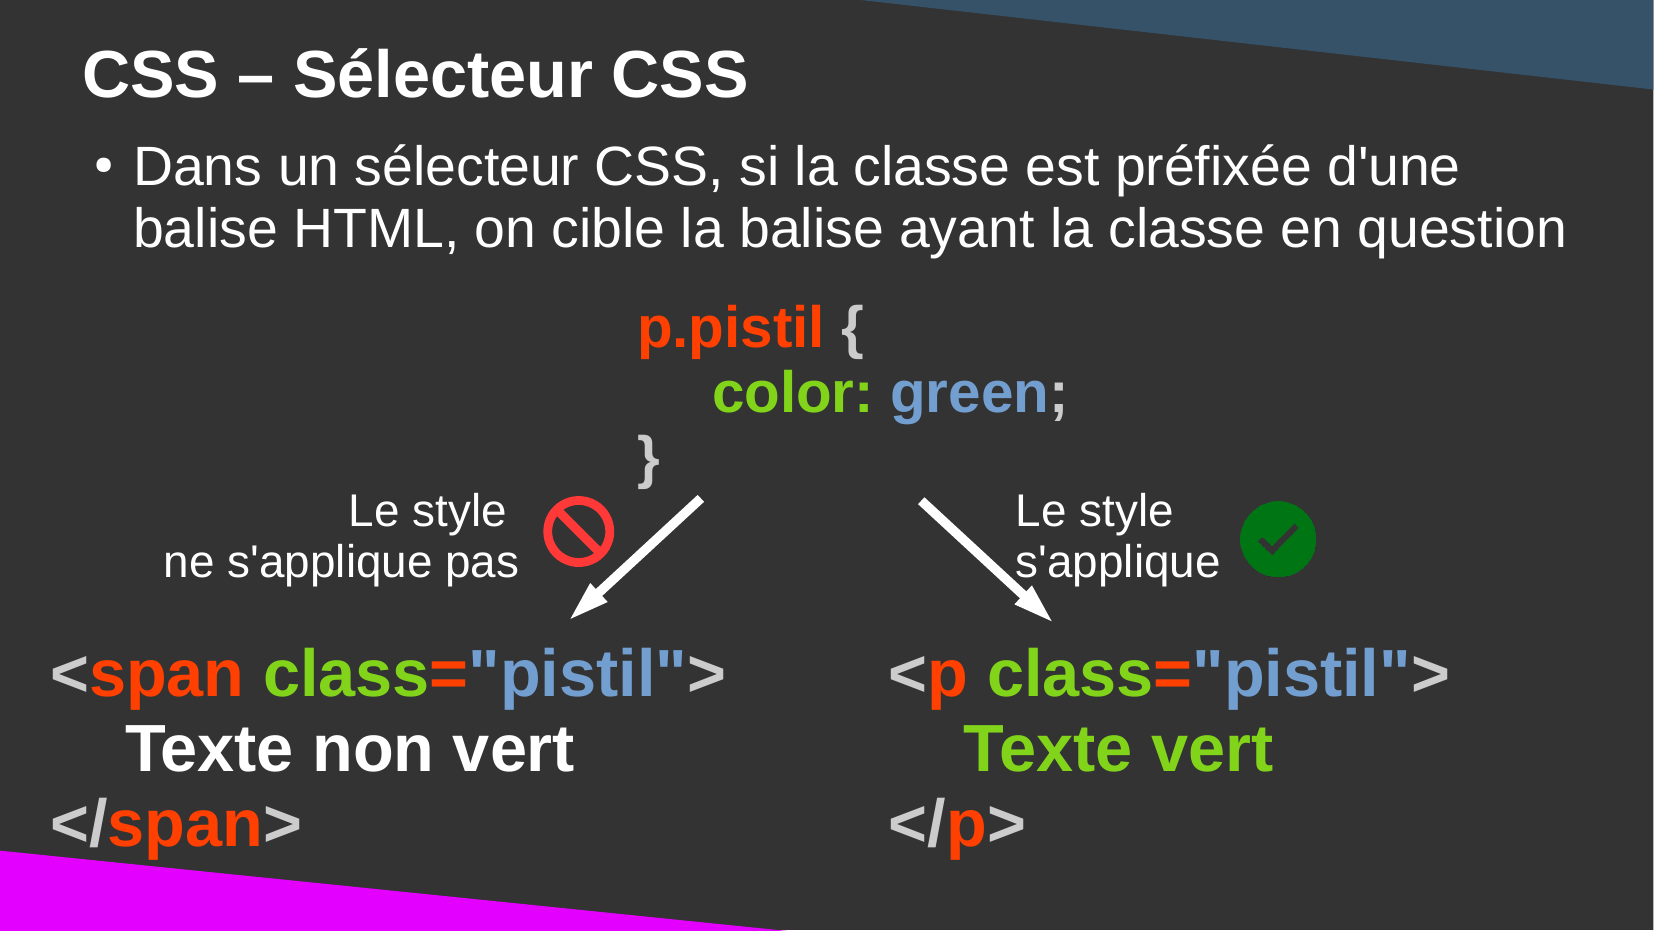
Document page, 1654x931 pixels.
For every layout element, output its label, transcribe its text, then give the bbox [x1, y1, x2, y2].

text_box p.pistil { color: green; } [622, 287, 1099, 498]
text_box [860, 0, 1654, 90]
text_box <span class="pistil"> Texte non vert </span> [35, 628, 779, 869]
title CSS – Sélecteur CSS [82, 37, 1571, 114]
title Le style ne s'applique pas [153, 484, 520, 588]
text_box <p class="pistil"> Texte vert </p> [874, 628, 1617, 869]
list Dans un sélecteur CSS, si la classe est préfixée d'une balise HTML, on cible la balise ayant la classe en question [80, 135, 1605, 308]
title Le style s'applique [1015, 484, 1382, 588]
picture [1240, 501, 1316, 577]
text_box [0, 850, 788, 931]
text_box [543, 496, 615, 567]
